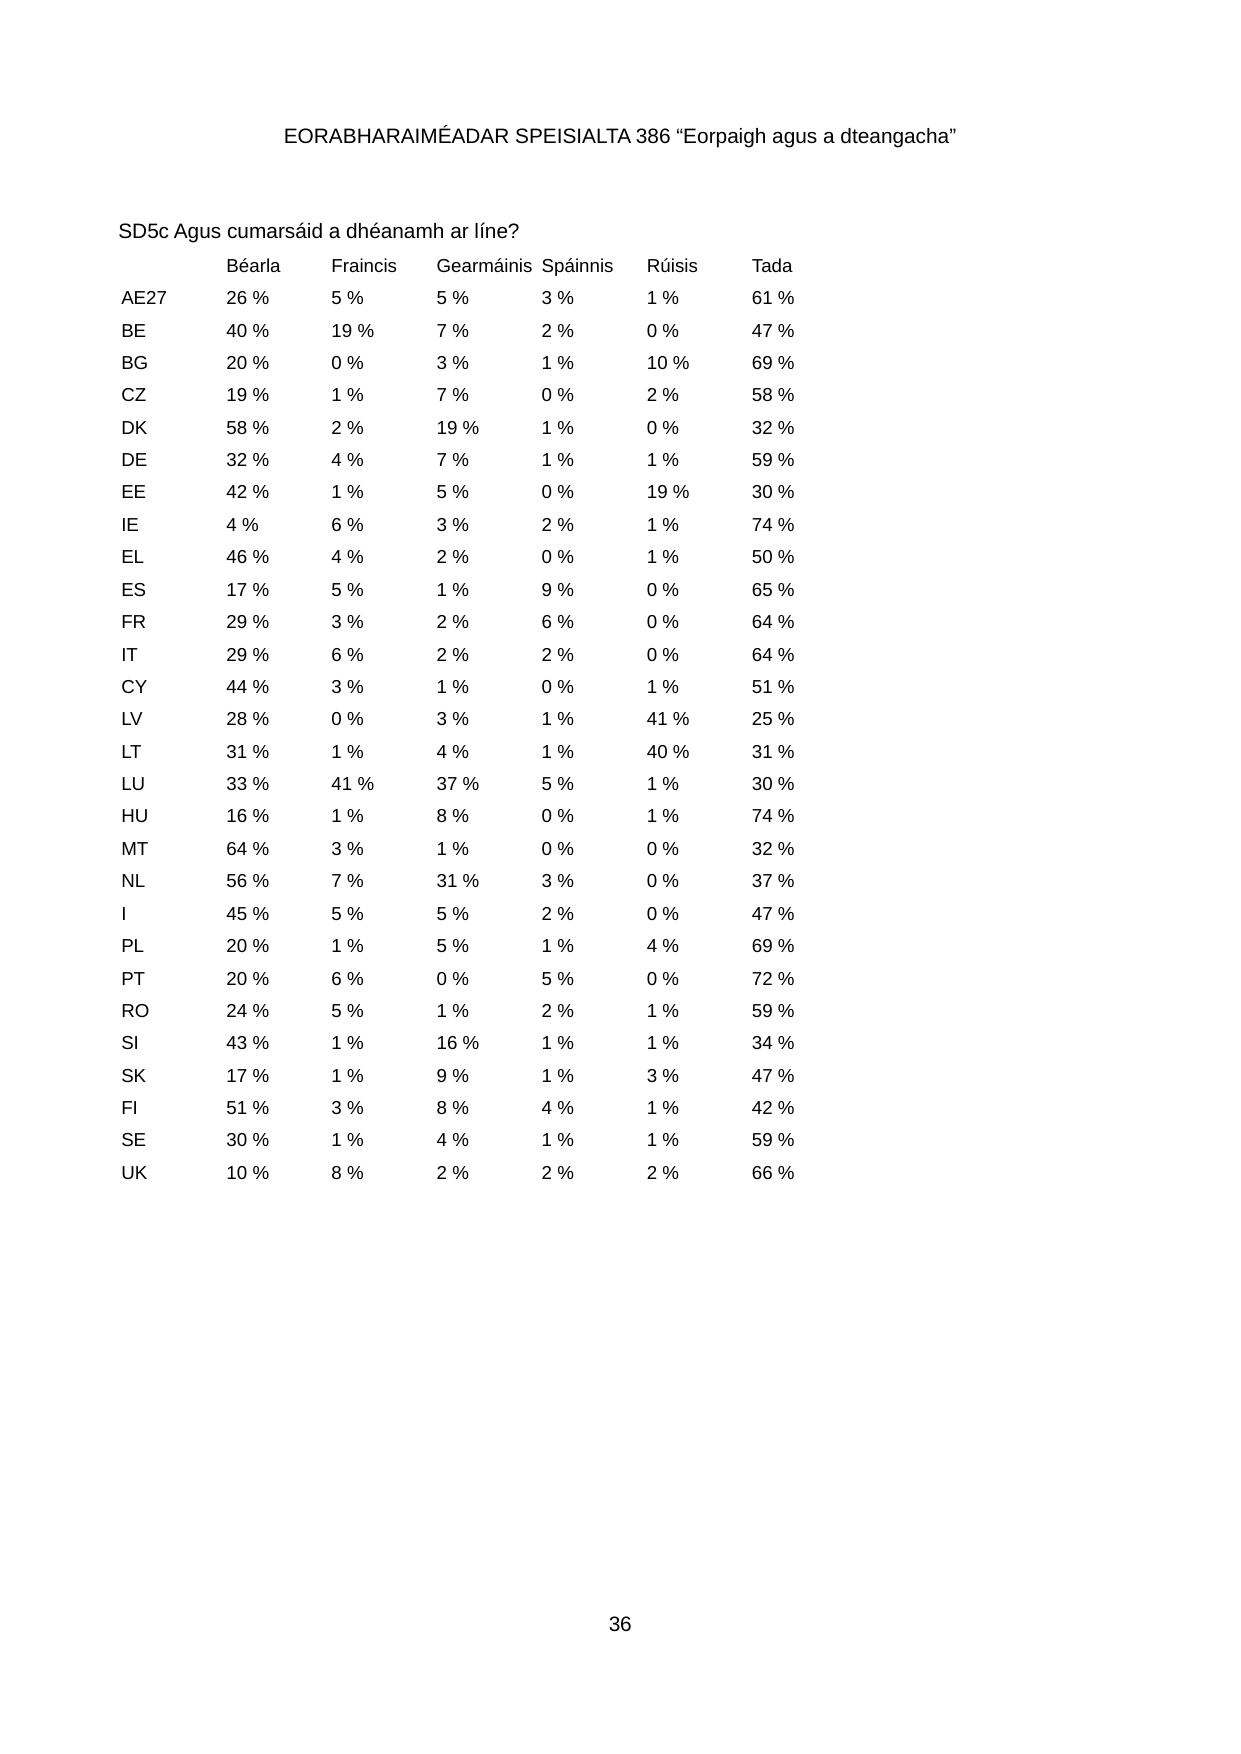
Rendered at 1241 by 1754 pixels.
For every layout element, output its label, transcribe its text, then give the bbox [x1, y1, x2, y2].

table_cell 1 % [539, 346, 644, 379]
table_cell 43 % [223, 1027, 328, 1059]
table_cell SE [118, 1124, 223, 1156]
table_cell 1 % [539, 1124, 644, 1156]
table_cell 29 % [223, 638, 328, 670]
table_cell 1 % [434, 670, 538, 703]
table_cell 26 % [223, 282, 328, 314]
table_cell 51 % [749, 670, 854, 703]
table_cell 45 % [223, 897, 328, 929]
table_header [118, 249, 223, 282]
table_cell 3 % [328, 832, 433, 865]
table_cell 9 % [434, 1059, 538, 1091]
table_cell 4 % [328, 541, 433, 573]
table_cell 0 % [644, 897, 749, 929]
table_cell EE [118, 476, 223, 508]
table_cell 74 % [749, 508, 854, 541]
table_cell 34 % [749, 1027, 854, 1059]
table_cell CZ [118, 379, 223, 411]
table_cell 2 % [434, 606, 538, 638]
table_cell BG [118, 346, 223, 379]
table_cell 8 % [328, 1156, 433, 1189]
table_cell 3 % [328, 606, 433, 638]
table_cell 2 % [539, 638, 644, 670]
table_header Rúisis [644, 249, 749, 282]
table_cell 50 % [749, 541, 854, 573]
table_cell I [118, 897, 223, 929]
table_cell LV [118, 703, 223, 735]
table_cell 59 % [749, 444, 854, 476]
table_cell 1 % [539, 735, 644, 767]
table_cell 42 % [749, 1091, 854, 1124]
table_cell 0 % [644, 638, 749, 670]
table_cell 1 % [644, 1091, 749, 1124]
table_cell 4 % [644, 930, 749, 962]
table_cell 44 % [223, 670, 328, 703]
table_cell NL [118, 865, 223, 897]
table_cell 3 % [328, 670, 433, 703]
table_cell CY [118, 670, 223, 703]
table_cell 3 % [539, 282, 644, 314]
table_cell 32 % [749, 411, 854, 443]
table_cell EL [118, 541, 223, 573]
table_cell 19 % [434, 411, 538, 443]
table_cell 1 % [434, 573, 538, 606]
table_cell 10 % [644, 346, 749, 379]
table_cell 47 % [749, 897, 854, 929]
table_cell DK [118, 411, 223, 443]
table_cell 1 % [644, 670, 749, 703]
table_cell 0 % [539, 379, 644, 411]
table_cell 1 % [644, 1124, 749, 1156]
table_cell ES [118, 573, 223, 606]
table_cell 40 % [644, 735, 749, 767]
table_cell SI [118, 1027, 223, 1059]
table_cell 5 % [328, 573, 433, 606]
table_cell 0 % [644, 865, 749, 897]
table_cell 0 % [328, 346, 433, 379]
table_cell 6 % [539, 606, 644, 638]
table_cell 3 % [434, 703, 538, 735]
table_cell 5 % [328, 282, 433, 314]
table_cell 2 % [539, 994, 644, 1027]
table_cell 1 % [328, 930, 433, 962]
table_cell LU [118, 768, 223, 800]
table_cell 65 % [749, 573, 854, 606]
table_cell 1 % [539, 930, 644, 962]
table_cell 3 % [644, 1059, 749, 1091]
table_cell 1 % [328, 735, 433, 767]
table_cell 5 % [328, 897, 433, 929]
table_header Spáinnis [539, 249, 644, 282]
table_cell DE [118, 444, 223, 476]
table_cell 46 % [223, 541, 328, 573]
table_cell 1 % [644, 800, 749, 832]
table_cell 1 % [644, 1027, 749, 1059]
table_cell 1 % [539, 1027, 644, 1059]
table_cell 31 % [434, 865, 538, 897]
table_cell 7 % [328, 865, 433, 897]
table_cell 59 % [749, 994, 854, 1027]
table_cell 2 % [644, 1156, 749, 1189]
table_cell 0 % [328, 703, 433, 735]
table_cell 2 % [328, 411, 433, 443]
table_cell 17 % [223, 1059, 328, 1091]
table_cell 30 % [749, 768, 854, 800]
table_cell SK [118, 1059, 223, 1091]
table_cell 61 % [749, 282, 854, 314]
table_cell 1 % [328, 1124, 433, 1156]
table_cell 56 % [223, 865, 328, 897]
table_cell 7 % [434, 314, 538, 346]
table_cell 0 % [644, 314, 749, 346]
text SD5c Agus cumarsáid a dhéanamh ar líne? [118, 219, 1122, 243]
table_cell 2 % [539, 314, 644, 346]
table_cell 6 % [328, 638, 433, 670]
table_cell 3 % [539, 865, 644, 897]
table_cell 20 % [223, 962, 328, 994]
table_cell 1 % [644, 444, 749, 476]
table_header Béarla [223, 249, 328, 282]
table_cell 19 % [644, 476, 749, 508]
table_cell 4 % [328, 444, 433, 476]
table_cell 4 % [434, 1124, 538, 1156]
table_cell 66 % [749, 1156, 854, 1189]
table_cell 64 % [749, 606, 854, 638]
table_cell 3 % [328, 1091, 433, 1124]
table_cell 5 % [434, 930, 538, 962]
table_cell 1 % [434, 832, 538, 865]
table_cell 2 % [539, 508, 644, 541]
table_cell 40 % [223, 314, 328, 346]
table_cell AE27 [118, 282, 223, 314]
table_cell 29 % [223, 606, 328, 638]
table_cell 72 % [749, 962, 854, 994]
table_cell 1 % [644, 508, 749, 541]
table_cell 41 % [644, 703, 749, 735]
table_cell 0 % [644, 962, 749, 994]
table_cell 25 % [749, 703, 854, 735]
table_cell 8 % [434, 800, 538, 832]
table_cell 17 % [223, 573, 328, 606]
table_cell 1 % [539, 411, 644, 443]
table_cell 37 % [749, 865, 854, 897]
table_cell 16 % [223, 800, 328, 832]
table_cell 4 % [223, 508, 328, 541]
table_cell 19 % [328, 314, 433, 346]
table_header Fraincis [328, 249, 433, 282]
table_cell 64 % [749, 638, 854, 670]
table_cell 58 % [749, 379, 854, 411]
table_cell 1 % [328, 476, 433, 508]
table_cell 0 % [539, 670, 644, 703]
table_cell 1 % [539, 1059, 644, 1091]
table_header Tada [749, 249, 854, 282]
table_cell MT [118, 832, 223, 865]
table_header Gearmáinis [434, 249, 538, 282]
table_cell 5 % [434, 282, 538, 314]
table_cell 58 % [223, 411, 328, 443]
table_cell 24 % [223, 994, 328, 1027]
table_cell 8 % [434, 1091, 538, 1124]
table_cell 6 % [328, 962, 433, 994]
table_cell 3 % [434, 346, 538, 379]
table_cell 69 % [749, 930, 854, 962]
table_cell LT [118, 735, 223, 767]
table_cell 1 % [328, 1059, 433, 1091]
table_cell FR [118, 606, 223, 638]
table_cell UK [118, 1156, 223, 1189]
table_cell 0 % [434, 962, 538, 994]
table_cell 5 % [328, 994, 433, 1027]
table_cell IE [118, 508, 223, 541]
table_cell 5 % [539, 768, 644, 800]
table_cell 10 % [223, 1156, 328, 1189]
table_cell 30 % [223, 1124, 328, 1156]
table_cell HU [118, 800, 223, 832]
table_cell 16 % [434, 1027, 538, 1059]
table_cell 30 % [749, 476, 854, 508]
table_cell 1 % [328, 379, 433, 411]
table_cell 1 % [644, 282, 749, 314]
table_cell 0 % [644, 832, 749, 865]
table_cell 41 % [328, 768, 433, 800]
table_cell 1 % [328, 1027, 433, 1059]
table_cell 0 % [644, 573, 749, 606]
table_cell 0 % [539, 832, 644, 865]
table_cell 69 % [749, 346, 854, 379]
table_cell 31 % [749, 735, 854, 767]
table_cell 32 % [749, 832, 854, 865]
table_cell PL [118, 930, 223, 962]
table_cell 59 % [749, 1124, 854, 1156]
table_cell RO [118, 994, 223, 1027]
table_cell 4 % [434, 735, 538, 767]
table_cell BE [118, 314, 223, 346]
table_cell 1 % [328, 800, 433, 832]
table_cell 3 % [434, 508, 538, 541]
table_cell 5 % [539, 962, 644, 994]
table_cell 0 % [539, 800, 644, 832]
table_cell 20 % [223, 930, 328, 962]
table_cell 2 % [434, 638, 538, 670]
table_cell 42 % [223, 476, 328, 508]
table_cell 2 % [434, 541, 538, 573]
table_cell 7 % [434, 379, 538, 411]
table_cell 33 % [223, 768, 328, 800]
table_cell 4 % [539, 1091, 644, 1124]
table_cell 1 % [539, 444, 644, 476]
table_cell 0 % [539, 476, 644, 508]
table_cell 0 % [644, 411, 749, 443]
table_cell 47 % [749, 314, 854, 346]
table_cell PT [118, 962, 223, 994]
table_cell 31 % [223, 735, 328, 767]
table_cell 51 % [223, 1091, 328, 1124]
table_cell 0 % [539, 541, 644, 573]
table_cell 2 % [539, 1156, 644, 1189]
table_cell 0 % [644, 606, 749, 638]
table_cell 5 % [434, 897, 538, 929]
table_cell 6 % [328, 508, 433, 541]
table_cell 28 % [223, 703, 328, 735]
table_cell 2 % [539, 897, 644, 929]
table_cell 1 % [644, 768, 749, 800]
table_cell 32 % [223, 444, 328, 476]
table_cell 9 % [539, 573, 644, 606]
table_cell IT [118, 638, 223, 670]
table_cell FI [118, 1091, 223, 1124]
table_cell 7 % [434, 444, 538, 476]
table_cell 74 % [749, 800, 854, 832]
table_cell 1 % [644, 994, 749, 1027]
table_cell 5 % [434, 476, 538, 508]
table_cell 20 % [223, 346, 328, 379]
table_cell 1 % [644, 541, 749, 573]
table_cell 47 % [749, 1059, 854, 1091]
table_cell 64 % [223, 832, 328, 865]
table_cell 2 % [644, 379, 749, 411]
table_cell 1 % [539, 703, 644, 735]
table_cell 1 % [434, 994, 538, 1027]
table_cell 19 % [223, 379, 328, 411]
table_cell 2 % [434, 1156, 538, 1189]
table_cell 37 % [434, 768, 538, 800]
